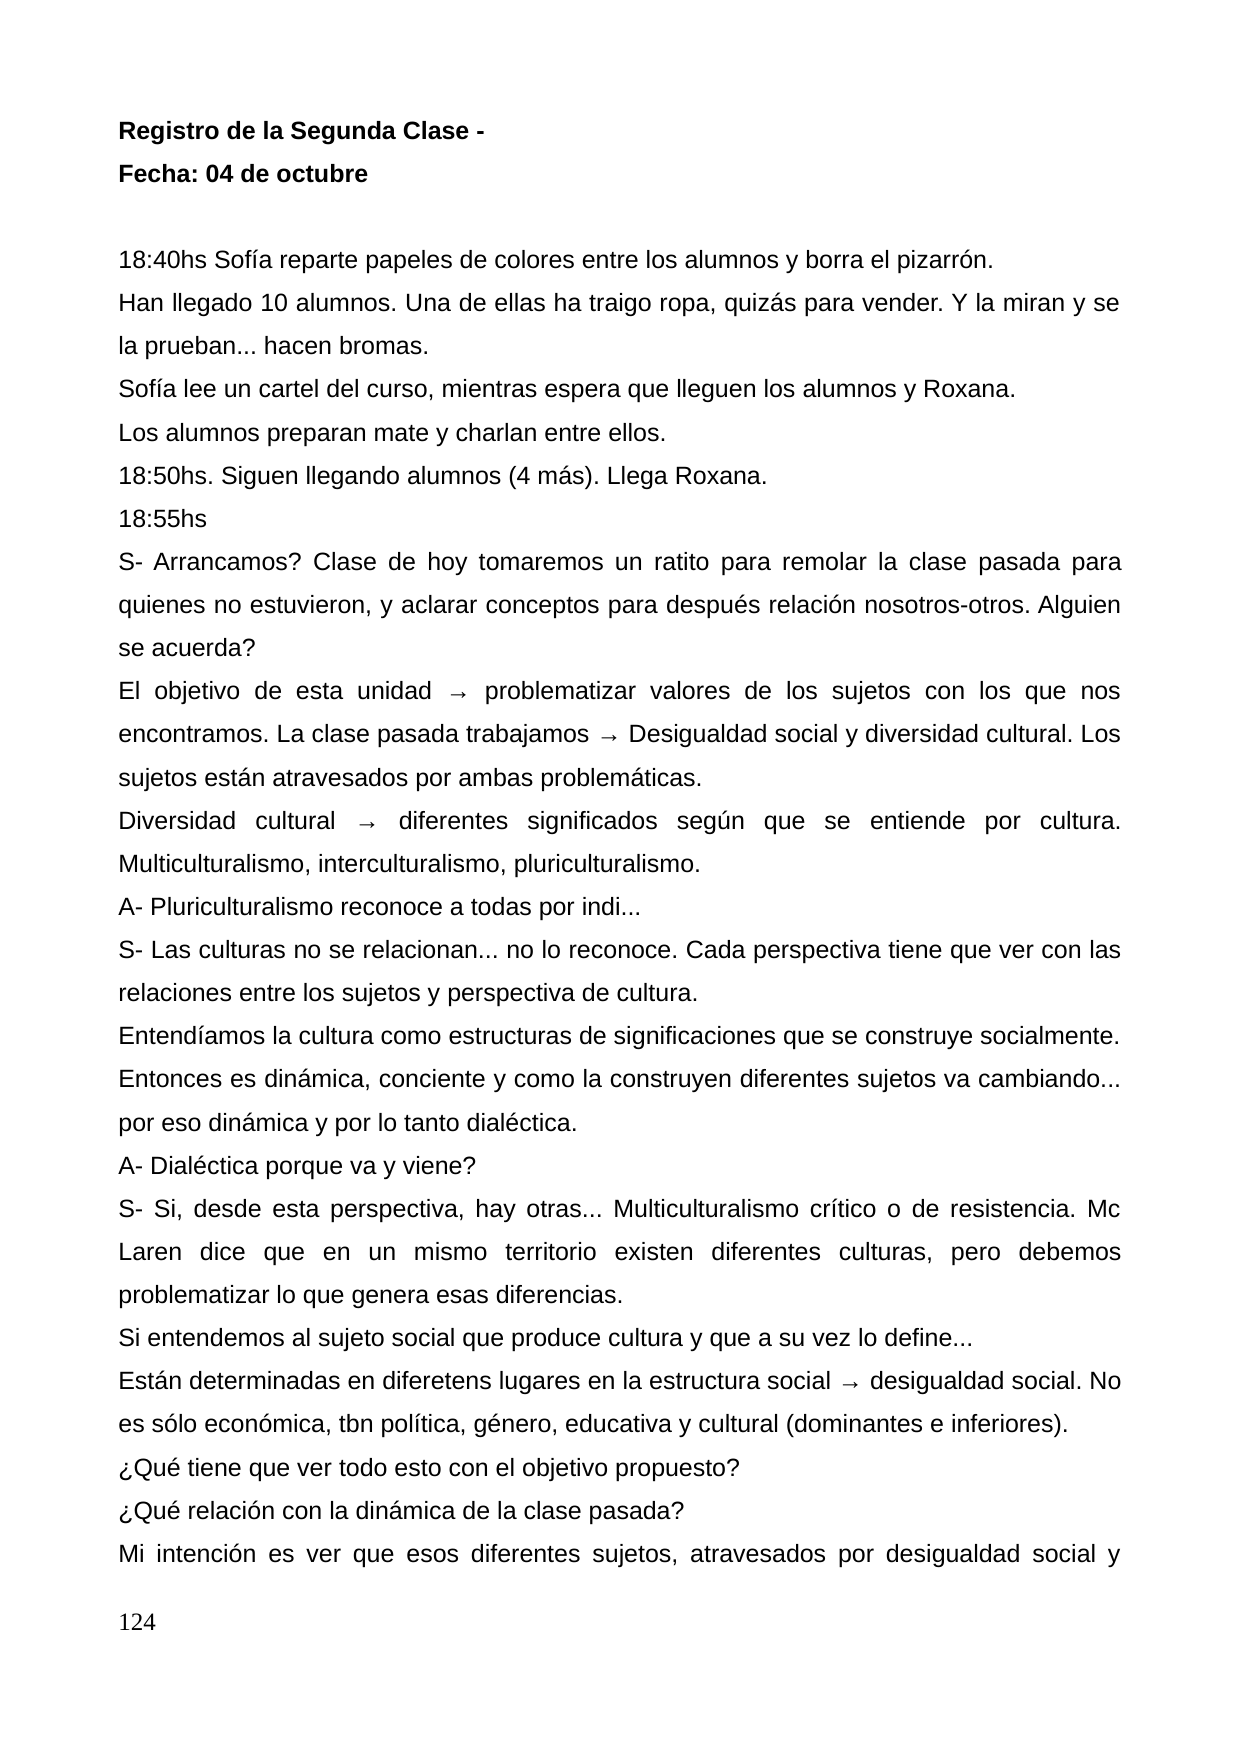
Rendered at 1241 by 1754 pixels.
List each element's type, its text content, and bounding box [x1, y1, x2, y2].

text 18:50hs. Siguen llegando alumnos (4 más). Llega Roxana. [118, 461, 1123, 489]
text S- Si, desde esta perspectiva, hay otras... Multiculturalismo crítico o de resistencia. Mc Laren dice que en un mismo territorio existen diferentes culturas, pero debemos problematizar lo que genera esas diferencias. [118, 1194, 1123, 1309]
text S- Arrancamos? Clase de hoy tomaremos un ratito para remolar la clase pasada para quienes no estuvieron, y aclarar conceptos para después relación nosotros-otros. Alguien se acuerda? [118, 547, 1123, 662]
text 18:40hs Sofía reparte papeles de colores entre los alumnos y borra el pizarrón. [118, 245, 1123, 274]
text 18:55hs [118, 504, 1123, 532]
text Registro de la Segunda Clase - [118, 116, 1123, 144]
text A- Dialéctica porque va y viene? [118, 1151, 1123, 1179]
text A- Pluriculturalismo reconoce a todas por indi... [118, 892, 1123, 921]
text Mi intención es ver que esos diferentes sujetos, atravesados por desigualdad social y [118, 1539, 1123, 1567]
text Entendíamos la cultura como estructuras de significaciones que se construye socialmente. [118, 1021, 1123, 1050]
text Han llegado 10 alumnos. Una de ellas ha traigo ropa, quizás para vender. Y la miran y se la prueban... hacen bromas. [118, 288, 1123, 360]
text ¿Qué tiene que ver todo esto con el objetivo propuesto? [118, 1452, 1123, 1481]
text Si entendemos al sujeto social que produce cultura y que a su vez lo define... [118, 1323, 1123, 1352]
text Sofía lee un cartel del curso, mientras espera que lleguen los alumnos y Roxana. [118, 374, 1123, 403]
text Los alumnos preparan mate y charlan entre ellos. [118, 417, 1123, 446]
text S- Las culturas no se relacionan... no lo reconoce. Cada perspectiva tiene que ver con las relaciones entre los sujetos y perspectiva de cultura. [118, 935, 1123, 1007]
text Fecha: 04 de octubre [118, 159, 1123, 187]
text El objetivo de esta unidad → problematizar valores de los sujetos con los que nos encontramos. La clase pasada trabajamos → Desigualdad social y diversidad cultural. Los sujetos están atravesados por ambas problemáticas. [118, 676, 1123, 791]
text ¿Qué relación con la dinámica de la clase pasada? [118, 1496, 1123, 1524]
text Entonces es dinámica, conciente y como la construyen diferentes sujetos va cambiando... por eso dinámica y por lo tanto dialéctica. [118, 1064, 1123, 1136]
text Están determinadas en diferetens lugares en la estructura social → desigualdad social. No es sólo económica, tbn política, género, educativa y cultural (dominantes e inferiores). [118, 1366, 1123, 1438]
text Diversidad cultural → diferentes significados según que se entiende por cultura. Multiculturalismo, interculturalismo, pluriculturalismo. [118, 806, 1123, 877]
